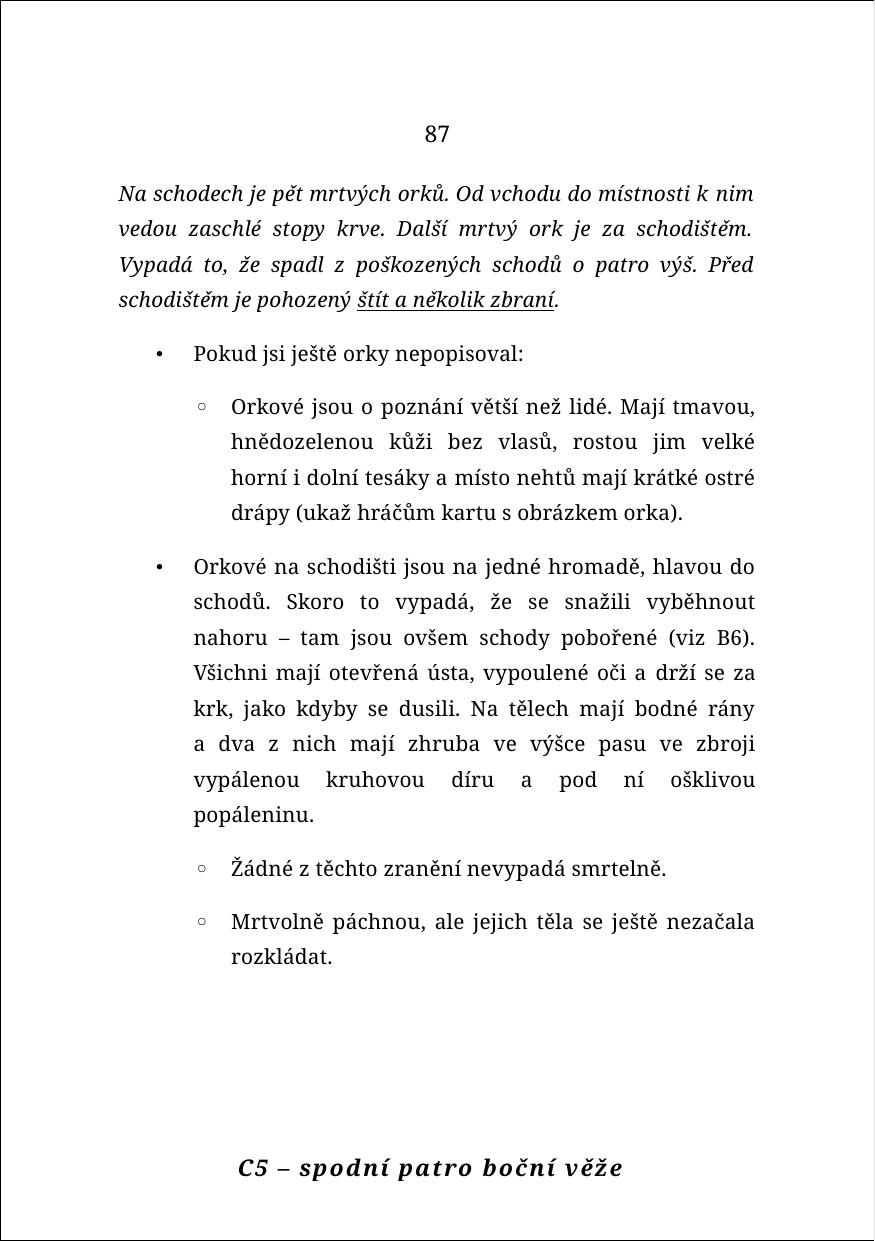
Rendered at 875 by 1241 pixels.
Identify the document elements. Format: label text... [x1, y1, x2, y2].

text Na schodech je pět mrtvých orků. Od vchodu do místnosti k⁠ nim vedou zaschlé stopy krve. Další mrtvý ork je za schodištěm. Vypadá to, že spadl z⁠ poškozených schodů o⁠ patro výš. Před schodištěm je pohozený štít a⁠ několik zbraní. [118, 179, 756, 314]
list Orkové na schodišti jsou na jedné hromadě, hlavou do schodů. Skoro to vypadá, že se snažili vyběhnout nahoru – tam jsou ovšem schody pobořené (viz B6). Všichni mají otevřená ústa, vypoulené oči a⁠ drží se za krk, jako kdyby se dusili. Na tělech mají bodné rány a⁠ dva z⁠ nich mají zhruba ve výšce pasu ve zbroji vypálenou kruhovou díru a⁠ pod ní ošklivou popáleninu. [156, 552, 756, 829]
list Pokud jsi ještě orky nepopisoval: [156, 339, 756, 367]
list Mrtvolně páchnou, ale jejich těla se ještě nezačala rozkládat. [193, 907, 756, 971]
list Žádné z⁠ těchto zranění nevypadá smrtelně. [193, 854, 756, 882]
list Orkové jsou o⁠ poznání větší než lidé. Mají tmavou, hnědozelenou kůži bez vlasů, rostou jim velké horní i⁠ dolní tesáky a⁠ místo nehtů mají krátké ostré drápy (ukaž hráčům kartu s obrázkem orka). [193, 392, 756, 527]
